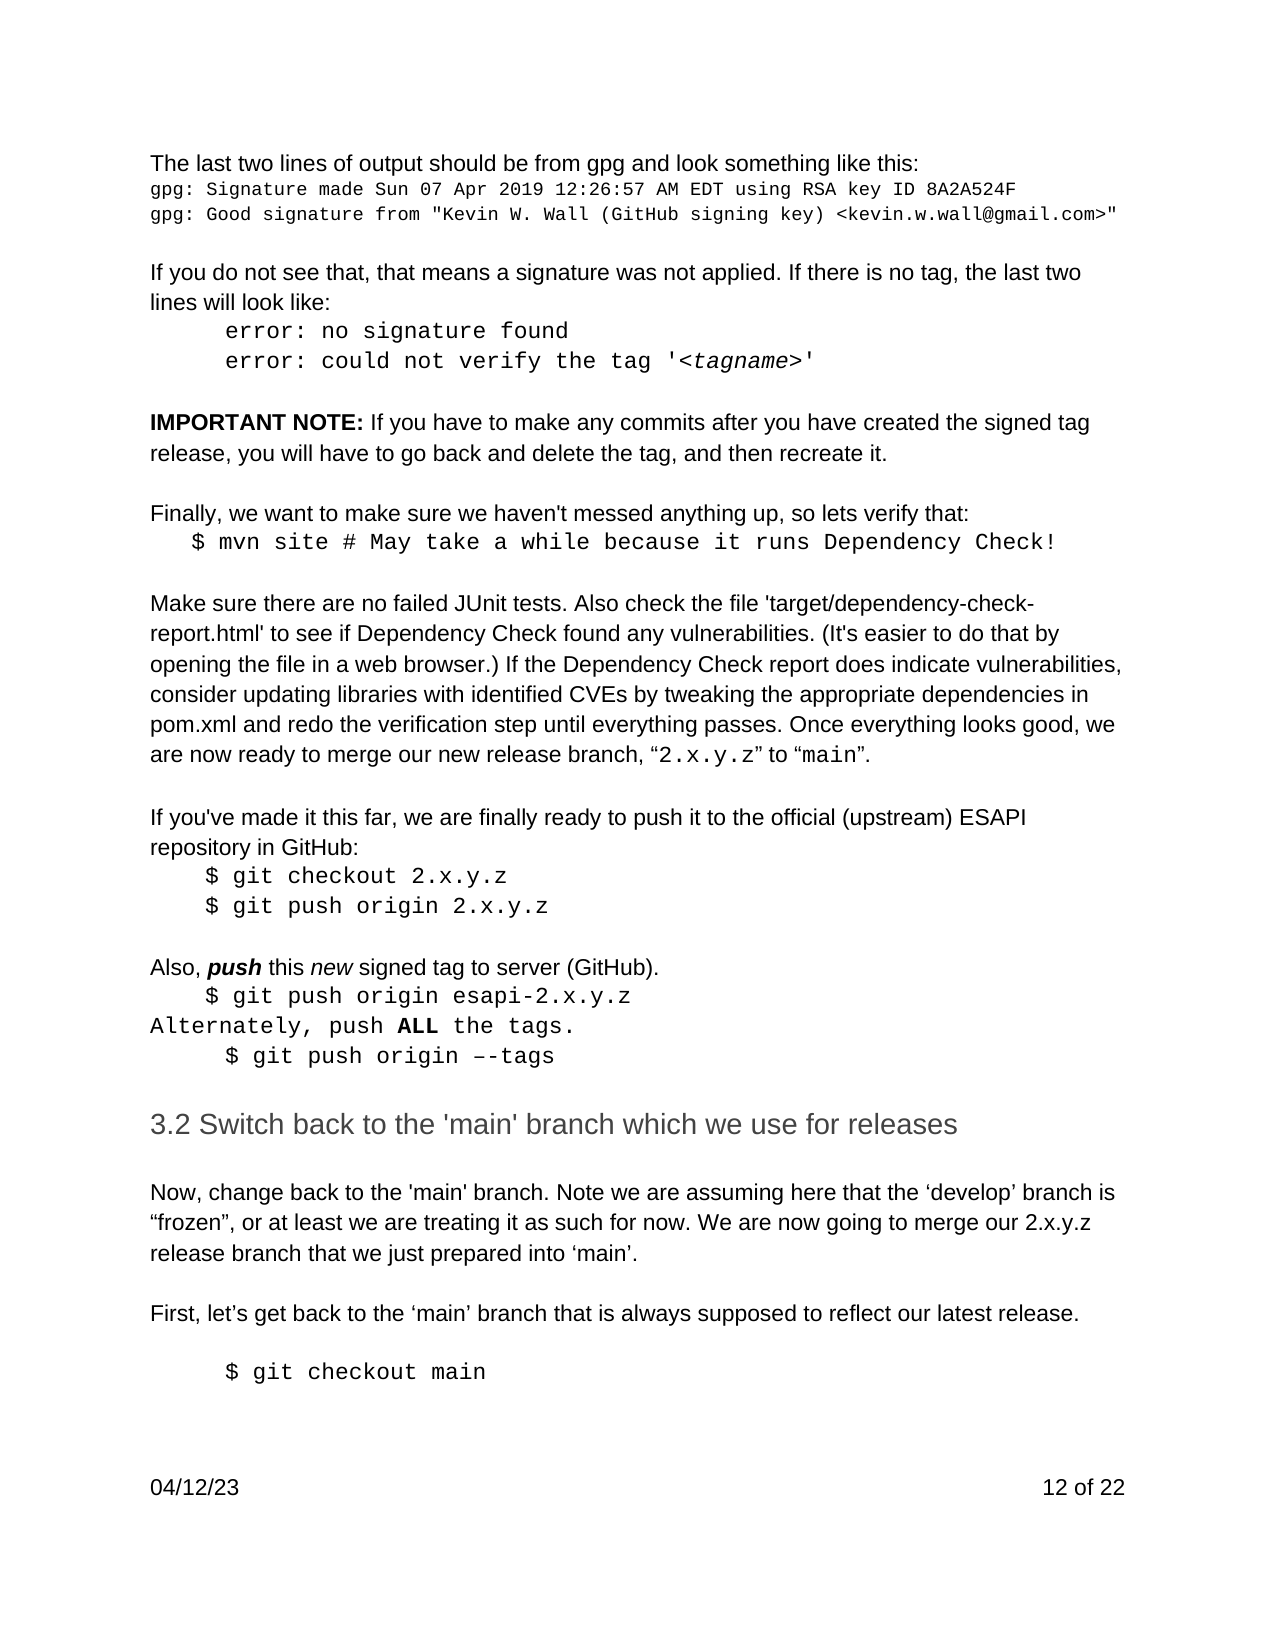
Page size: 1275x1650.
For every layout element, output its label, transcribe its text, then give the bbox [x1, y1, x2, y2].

text $ git push origin 2.x.y.z [150, 894, 1125, 920]
text IMPORTANT NOTE: If you have to make any commits after you have created the signed tag release, you will have to go back and delete the tag, and then recreate it. [150, 409, 1125, 466]
text gpg: Good signature from "Kevin W. Wall (GitHub signing key) <kevin.w.wall@gmail.com>" [150, 204, 1125, 226]
text Finally, we want to make sure we haven't messed anything up, so lets verify that: [150, 500, 1125, 526]
text $ mvn site # May take a while because it runs Dependency Check! [150, 530, 1125, 556]
text If you do not see that, that means a signature was not applied. If there is no tag, the last two lines will look like: [150, 259, 1125, 316]
text error: no signature found [225, 319, 1125, 346]
subtitle Switch back to the 'main' branch which we use for releases [150, 1107, 1125, 1141]
text $ git push origin esapi-2.x.y.z [150, 984, 1125, 1010]
text If you've made it this far, we are finally ready to push it to the official (upstream) ESAPI repository in GitHub: [150, 804, 1125, 861]
text error: could not verify the tag '<tagname>' [225, 349, 1125, 375]
text Make sure there are no failed JUnit tests. Also check the file 'target/dependency-check-report.html' to see if Dependency Check found any vulnerabilities. (It's easier to do that by opening the file in a web browser.) If the Dependency Check report does indicate vulnerabilities, consider updating libraries with identified CVEs by tweaking the appropriate dependencies in pom.xml and redo the verification step until everything passes. Once everything looks good, we are now ready to merge our new release branch, “2.x.y.z” to “main”. [150, 590, 1125, 769]
text $ git checkout 2.x.y.z [150, 864, 1125, 890]
text Also, push this new signed tag to server (GitHub). [150, 954, 1125, 981]
text $ git checkout main [225, 1360, 1125, 1386]
text $ git push origin –-tags [225, 1044, 1125, 1070]
text The last two lines of output should be from gpg and look something like this: [150, 150, 1125, 176]
text Alternately, push ALL the tags. [150, 1014, 1125, 1040]
text First, let’s get back to the ‘main’ branch that is always supposed to reflect our latest release. [150, 1300, 1125, 1326]
text gpg: Signature made Sun 07 Apr 2019 12:26:57 AM EDT using RSA key ID 8A2A524F [150, 180, 1125, 201]
text Now, change back to the 'main' branch. Note we are assuming here that the ‘develop’ branch is “frozen”, or at least we are treating it as such for now. We are now going to merge our 2.x.y.z release branch that we just prepared into ‘main’. [150, 1179, 1125, 1266]
